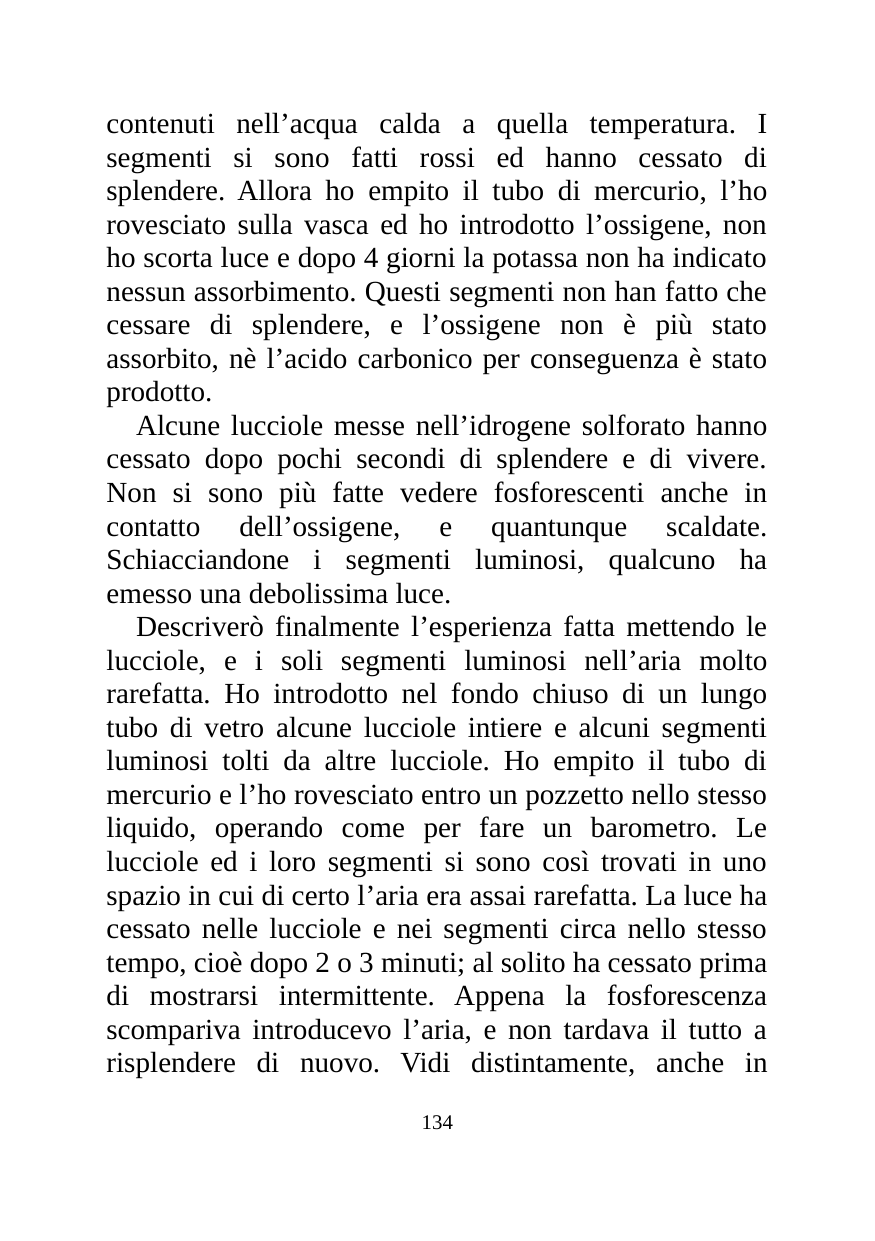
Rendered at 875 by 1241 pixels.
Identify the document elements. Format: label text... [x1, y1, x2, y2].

text Alcune lucciole messe nell’idrogene solforato hanno cessato dopo pochi secondi di splendere e di vivere. Non si sono più fatte vedere fosforescenti anche in contatto dell’ossigene, e quantunque scaldate. Schiacciandone i segmenti luminosi, qualcuno ha emesso una debolissima luce. [106, 408, 768, 609]
text contenuti nell’acqua calda a quella temperatura. I segmenti si sono fatti rossi ed hanno cessato di splendere. Allora ho empito il tubo di mercurio, l’ho rovesciato sulla vasca ed ho introdotto l’ossigene, non ho scorta luce e dopo 4 giorni la potassa non ha indicato nessun assorbimento. Questi segmenti non han fatto che cessare di splendere, e l’ossigene non è più stato assorbito, nè l’acido carbonico per conseguenza è stato prodotto. [106, 106, 768, 408]
text Descriverò finalmente l’esperienza fatta mettendo le lucciole, e i soli segmenti luminosi nell’aria molto rarefatta. Ho introdotto nel fondo chiuso di un lungo tubo di vetro alcune lucciole intiere e alcuni segmenti luminosi tolti da altre lucciole. Ho empito il tubo di mercurio e l’ho rovesciato entro un pozzetto nello stesso liquido, operando come per fare un barometro. Le lucciole ed i loro segmenti si sono così trovati in uno spazio in cui di certo l’aria era assai rarefatta. La luce ha cessato nelle lucciole e nei segmenti circa nello stesso tempo, cioè dopo 2 o 3 minuti; al solito ha cessato prima di mostrarsi intermittente. Appena la fosforescenza scompariva introducevo l’aria, e non tardava il tutto a risplendere di nuovo. Vidi distintamente, anche in [106, 609, 768, 1079]
